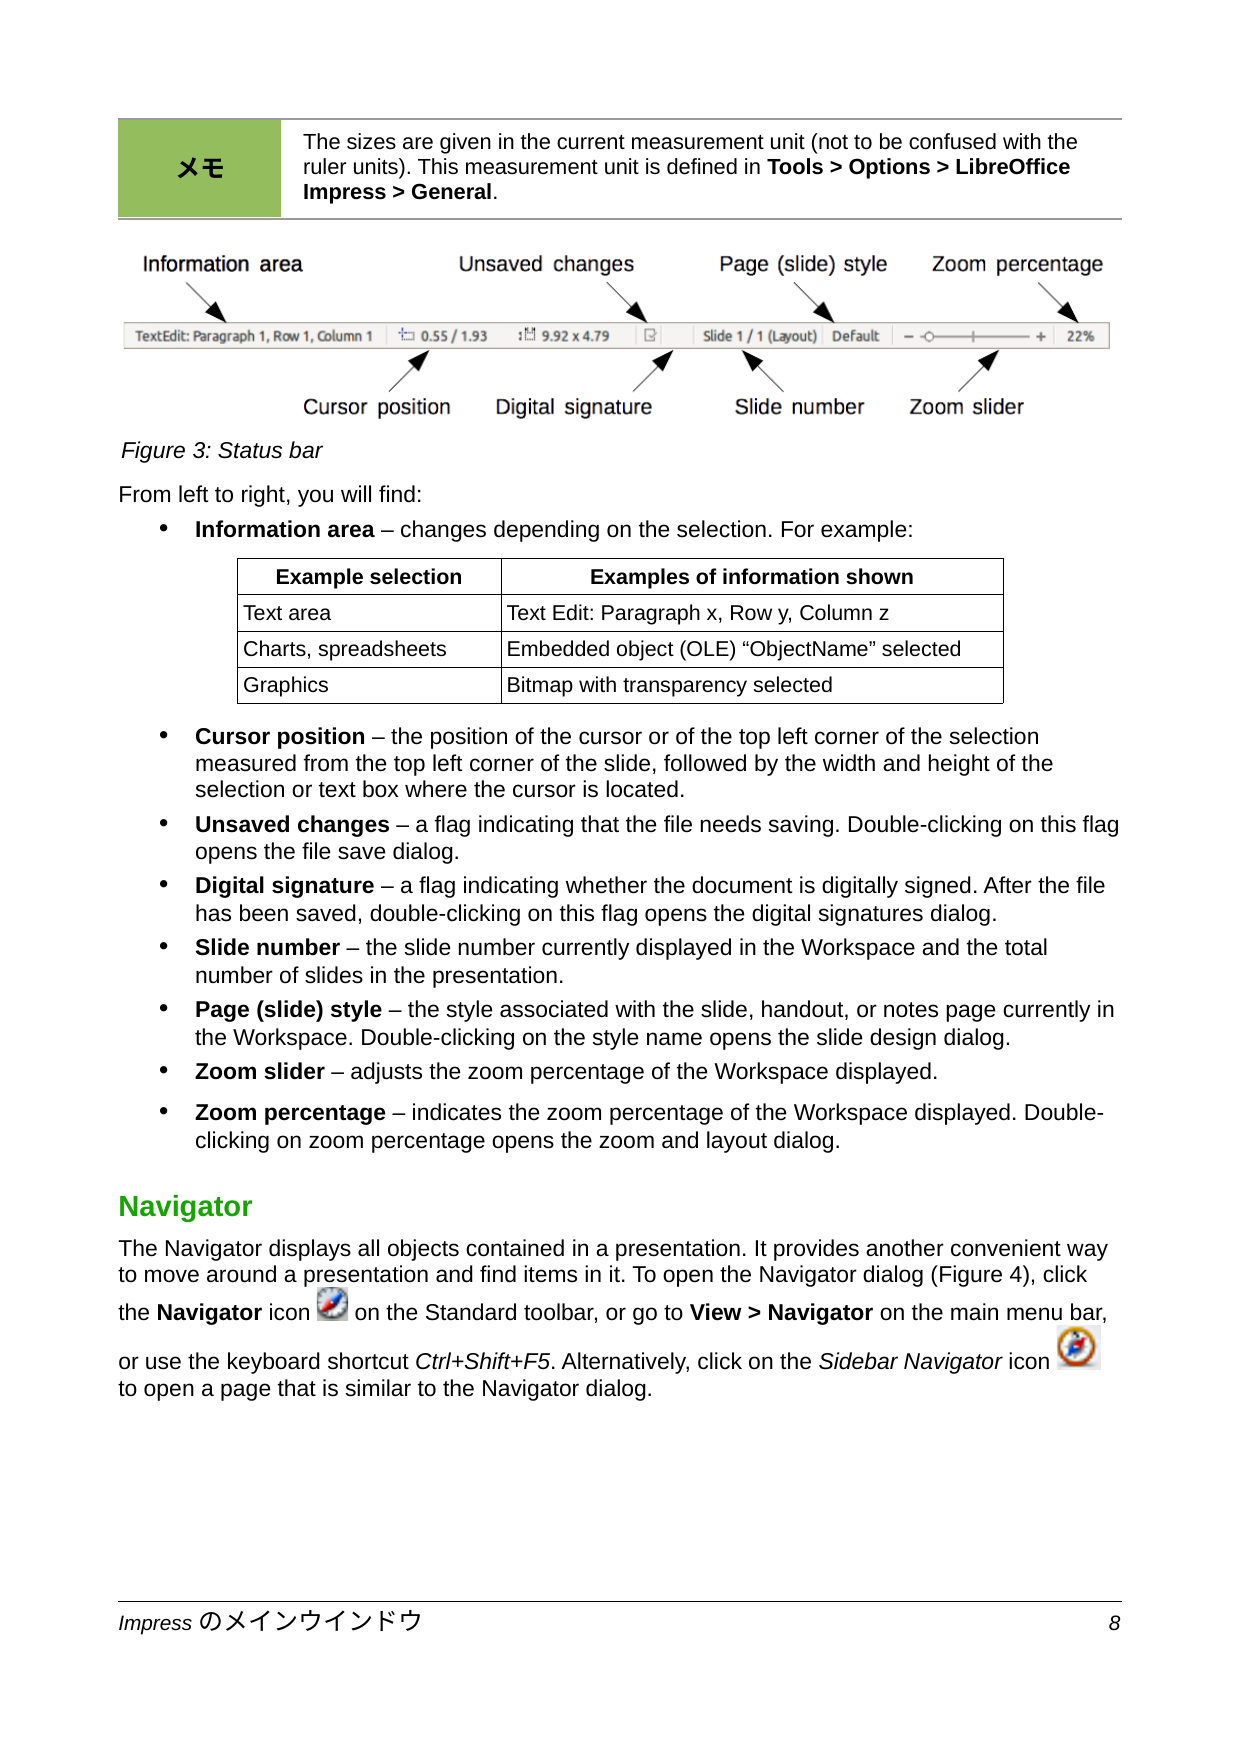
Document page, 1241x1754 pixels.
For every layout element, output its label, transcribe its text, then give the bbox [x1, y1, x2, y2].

text The Navigator displays all objects contained in a presentation. It provides another convenient way to move around a presentation and find items in it. To open the Navigator dialog (Figure 4), click the Navigator icon on the Standard toolbar, or go to View > Navigator on the main menu bar, or use the keyboard shortcut Ctrl+Shift+F5. Alternatively, click on the Sidebar Navigator icon to open a page that is similar to the Navigator dialog. [118, 1234, 1122, 1401]
picture [316, 1287, 349, 1321]
table_cell Text area [238, 595, 501, 631]
list Page (slide) style – the style associated with the slide, handout, or notes page currently in the Workspace. Double-clicking on the style name opens the slide design dialog. [156, 994, 1122, 1050]
list Zoom percentage – indicates the zoom percentage of the Workspace displayed. Double-clicking on zoom percentage opens the zoom and layout dialog. [156, 1098, 1122, 1153]
text Figure 3: Status bar [121, 437, 1119, 463]
table_cell Graphics [238, 668, 501, 703]
table_cell Text Edit: Paragraph x, Row y, Column z [502, 595, 1003, 631]
list Zoom slider – adjusts the zoom percentage of the Workspace displayed. [156, 1056, 1122, 1085]
table_header Example selection [238, 559, 501, 594]
list Digital signature – a flag indicating whether the document is digitally signed. After the file has been saved, double-clicking on this flag opens the digital signatures dialog. [156, 871, 1122, 926]
table_cell Charts, spreadsheets [238, 632, 501, 667]
picture [123, 245, 1117, 425]
picture [1056, 1325, 1101, 1370]
list Unsaved changes – a flag indicating that the file needs saving. Double-clicking on this flag opens the file save dialog. [156, 809, 1122, 864]
list Information area – changes depending on the selection. For example: [156, 514, 1122, 543]
list Slide number – the slide number currently displayed in the Workspace and the total number of slides in the presentation. [156, 932, 1122, 988]
table_header Examples of information shown [502, 559, 1003, 594]
table_header メモ [118, 120, 281, 217]
list Cursor position – the position of the cursor or of the top left corner of the selection measured from the top left corner of the slide, followed by the width and height of the selection or text box where the cursor is located. [156, 721, 1122, 803]
table_cell Embedded object (OLE) “ObjectName” selected [502, 632, 1003, 667]
table_header The sizes are given in the current measurement unit (not to be confused with the ruler units). This measurement unit is defined in Tools > Options > LibreOffice Impress > General. [281, 120, 1122, 217]
subtitle Navigator [118, 1188, 1122, 1222]
list From left to right, you will find: [118, 481, 1122, 507]
table_cell Bitmap with transparency selected [502, 668, 1003, 703]
